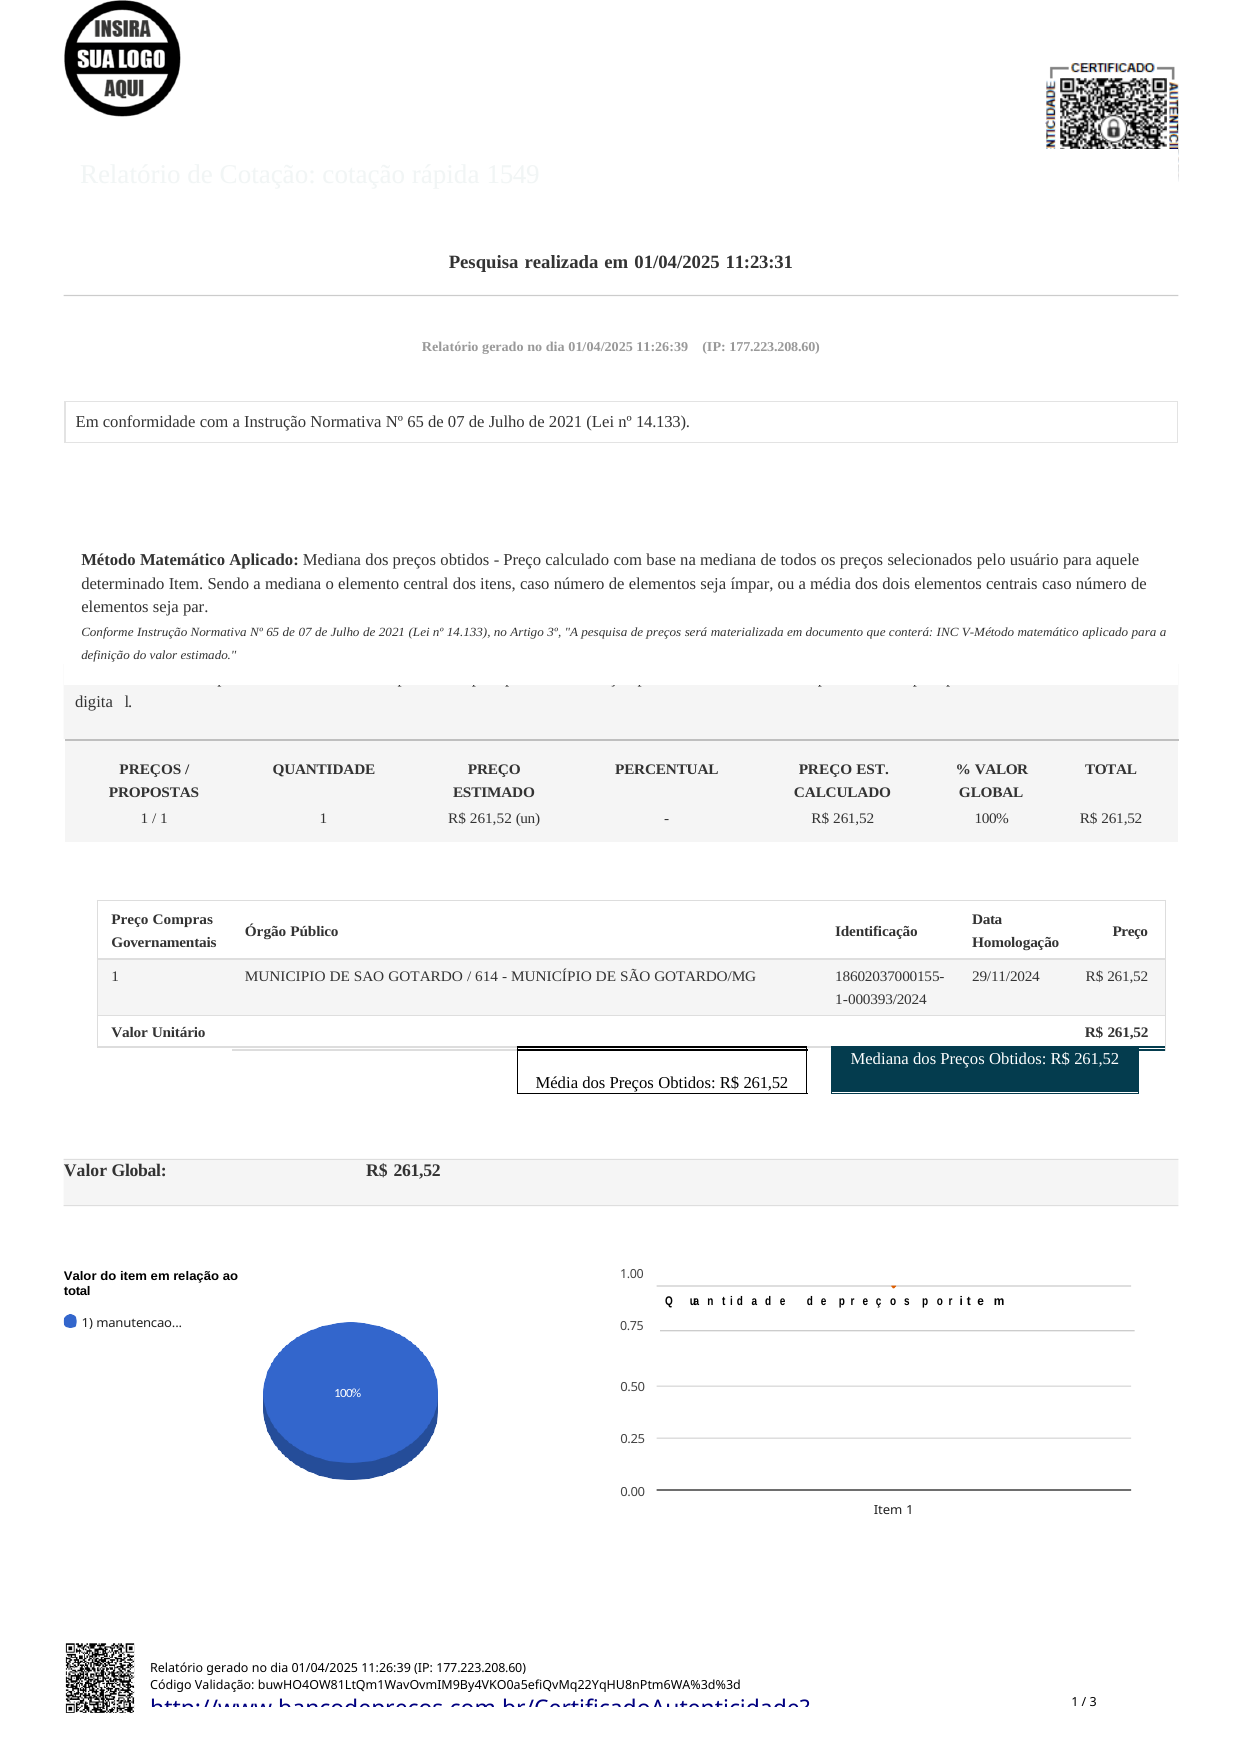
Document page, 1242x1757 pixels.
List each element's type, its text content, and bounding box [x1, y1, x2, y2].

table_cell [232, 1016, 807, 1046]
table_cell [960, 1016, 1073, 1046]
table_cell 1 [98, 960, 232, 1015]
text [97, 1378, 265, 1395]
text Relatório de Cotação: cotação rápida 1549 [80, 158, 1178, 189]
table_cell [1139, 1051, 1165, 1092]
table_header Preço Compras Governamentais [98, 901, 232, 958]
text 0.00 [97, 1483, 1168, 1500]
text Relatório gerado no dia 01/04/2025 11:26:39 (IP: 177.223.208.60) [97, 339, 1144, 355]
table_cell Valor Unitário [98, 1016, 232, 1046]
table_cell [831, 1016, 960, 1046]
table_cell 1 [236, 805, 412, 842]
text 0.25 [425, 1431, 1168, 1448]
text Pesquisa realizada em 01/04/2025 11:23:31 [97, 251, 1144, 273]
text 1) manutencao... [81, 1314, 267, 1331]
table_header PERCENTUAL [578, 741, 757, 805]
table_cell R$ 261,52 [757, 805, 924, 842]
table_header Data Homologação [960, 901, 1073, 958]
table_cell 18602037000155- 1-000393/2024 [831, 960, 960, 1015]
table_header PREÇOS / PROPOSTAS [65, 741, 236, 805]
table_header QUANTIDADE [236, 741, 412, 805]
text [97, 1431, 277, 1448]
table_header PREÇO ESTIMADO [412, 741, 578, 805]
table_cell 100% [924, 805, 1053, 842]
text 1.00 [620, 1265, 645, 1282]
table_header TOTAL [1053, 741, 1178, 805]
table_cell R$ 261,52 (un) [412, 805, 578, 842]
table_cell - [578, 805, 757, 842]
table_cell Mediana dos Preços Obtidos: R$ 261,52 [832, 1051, 1138, 1092]
table_cell 1 / 1 [65, 805, 236, 842]
table_cell 29/11/2024 [960, 960, 1073, 1015]
table_cell [807, 960, 831, 1015]
table_cell R$ 261,52 [1053, 805, 1178, 842]
table_cell [807, 1016, 831, 1046]
table_cell R$ 261,52 [1073, 960, 1165, 1015]
table_header % VALOR GLOBAL [924, 741, 1053, 805]
table_cell R$ 261,52 [1073, 1016, 1165, 1046]
text Valor do item em relação ao total [64, 1269, 267, 1298]
table_cell Média dos Preços Obtidos: R$ 261,52 [518, 1076, 806, 1092]
text 0.75 [620, 1317, 645, 1334]
table_header PREÇO EST. CALCULADO [757, 741, 924, 805]
text Conforme Instrução Normativa Nº 65 de 07 de Julho de 2021 (Lei nº 14.133), no Artigo 3º, "A pesquisa de preços será materializada em documento que conterá: INC V-Método matemático aplicado para a definição do valor estimado." [81, 624, 1178, 662]
text QQuuaannttiiddaaddee ddee pprreeççooss ppoorr iitteemm [665, 1289, 1183, 1309]
text 0.50 [437, 1378, 1168, 1395]
text Em conformidade com a Instrução Normativa Nº 65 de 07 de Julho de 2021 (Lei nº 14.133). [75, 412, 1177, 431]
table_cell MUNICIPIO DE SAO GOTARDO / 614 - MUNICÍPIO DE SÃO GOTARDO/MG [232, 960, 807, 1015]
table_header Preço [1073, 901, 1165, 958]
text Método Matemático Aplicado: Mediana dos preços obtidos - Preço calculado com base na mediana de todos os preços selecionados pelo usuário para aquele determinado Item. Sendo a mediana o elemento central dos itens, caso número de elementos seja ímpar, ou a média dos dois elementos centrais caso número de elementos seja par. [81, 550, 1178, 616]
table_cell [97, 1048, 517, 1092]
table_header Órgão Público [232, 901, 807, 958]
table_header Identificação [807, 901, 960, 958]
text Item 1 [605, 1501, 1182, 1518]
table_cell [807, 1048, 831, 1092]
